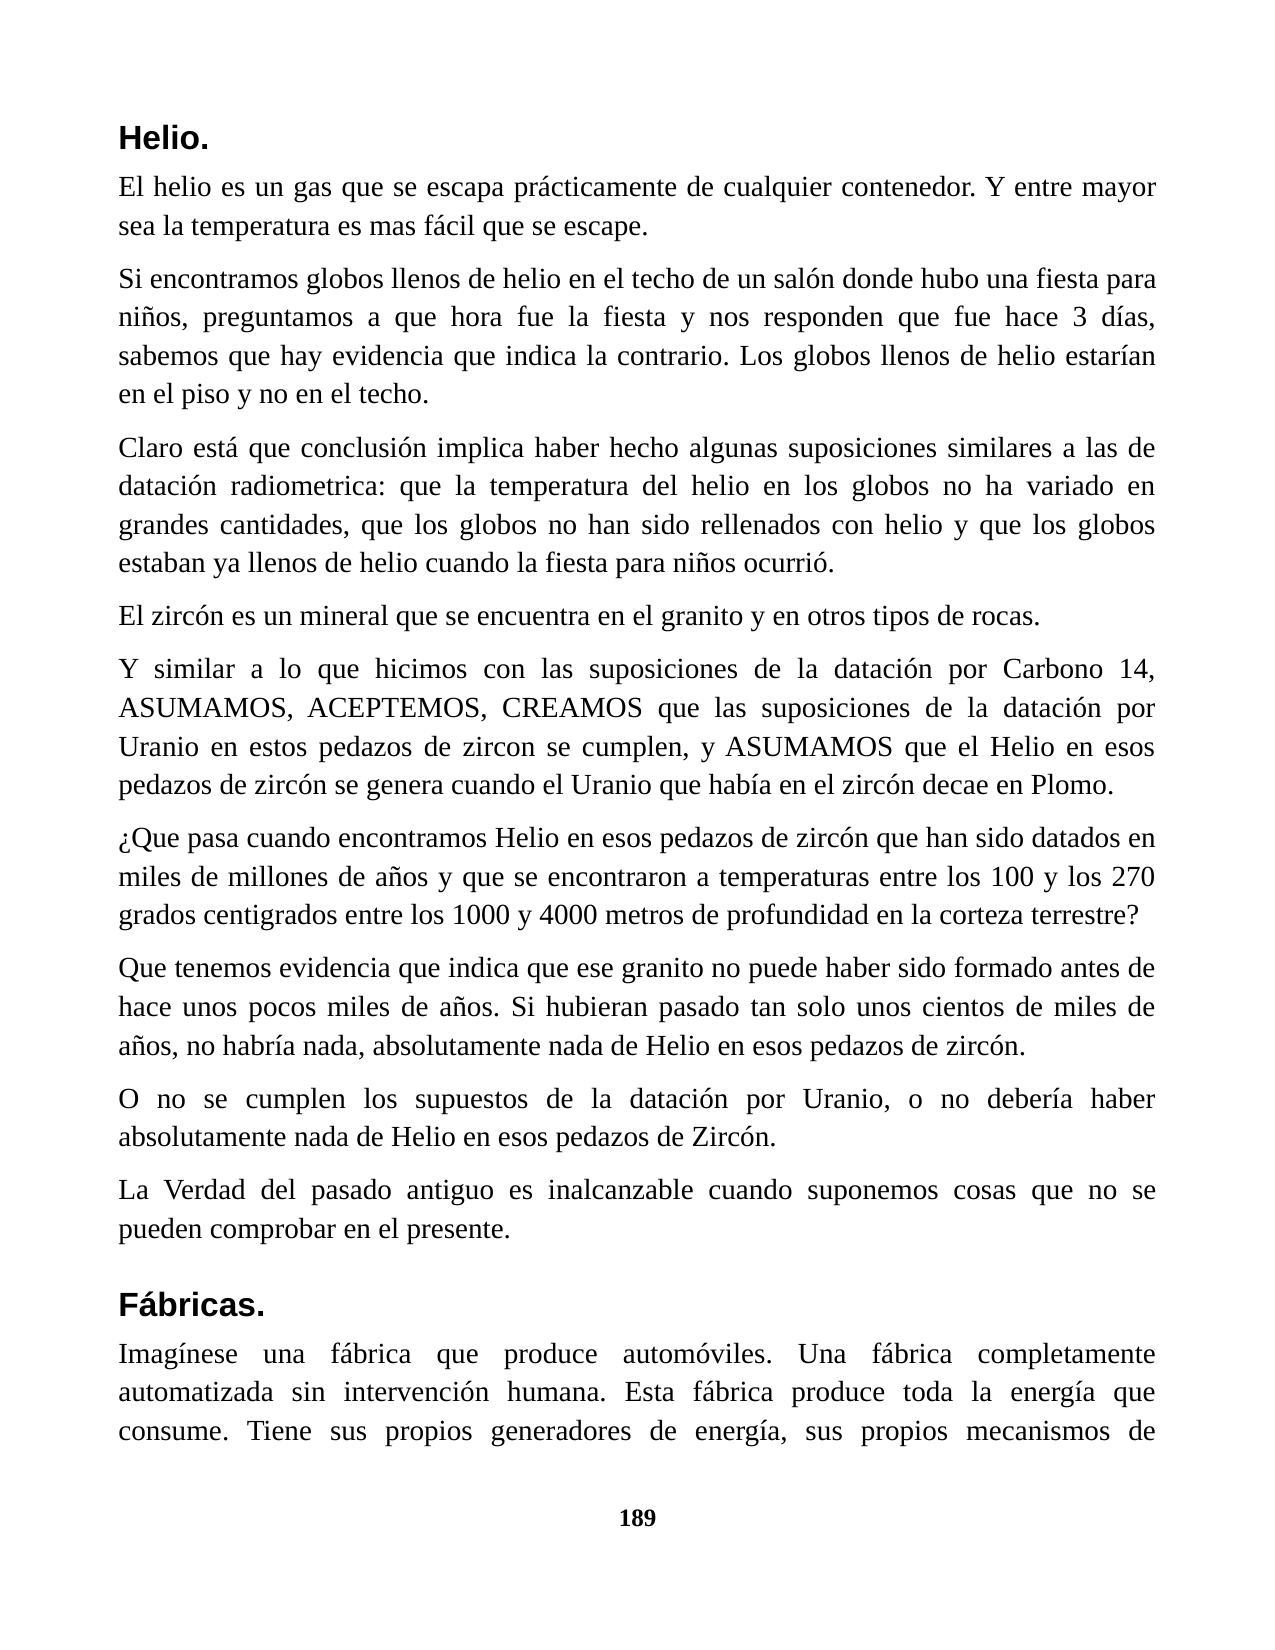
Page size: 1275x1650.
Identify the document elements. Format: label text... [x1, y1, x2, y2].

text Si encontramos globos llenos de helio en el techo de un salón donde hubo una fiesta para niños, preguntamos a que hora fue la fiesta y nos responden que fue hace 3 días, sabemos que hay evidencia que indica la contrario. Los globos llenos de helio estarían en el piso y no en el techo. [118, 261, 1157, 410]
subtitle Fábricas. [118, 1285, 1157, 1323]
subtitle Helio. [118, 118, 1157, 157]
text ¿Que pasa cuando encontramos Helio en esos pedazos de zircón que han sido datados en miles de millones de años y que se encontraron a temperaturas entre los 100 y los 270 grados centigrados entre los 1000 y 4000 metros de profundidad en la corteza terrestre? [118, 820, 1157, 931]
text Imagínese una fábrica que produce automóviles. Una fábrica completamente automatizada sin intervención humana. Esta fábrica produce toda la energía que consume. Tiene sus propios generadores de energía, sus propios mecanismos de [118, 1336, 1157, 1447]
text Y similar a lo que hicimos con las suposiciones de la datación por Carbono 14, ASUMAMOS, ACEPTEMOS, CREAMOS que las suposiciones de la datación por Uranio en estos pedazos de zircon se cumplen, y ASUMAMOS que el Helio en esos pedazos de zircón se genera cuando el Uranio que había en el zircón decae en Plomo. [118, 652, 1157, 801]
text La Verdad del pasado antiguo es inalcanzable cuando suponemos cosas que no se pueden comprobar en el presente. [118, 1172, 1157, 1244]
text O no se cumplen los supuestos de la datación por Uranio, o no debería haber absolutamente nada de Helio en esos pedazos de Zircón. [118, 1081, 1157, 1153]
text El zircón es un mineral que se encuentra en el granito y en otros tipos de rocas. [118, 598, 1157, 632]
text Claro está que conclusión implica haber hecho algunas suposiciones similares a las de datación radiometrica: que la temperatura del helio en los globos no ha variado en grandes cantidades, que los globos no han sido rellenados con helio y que los globos estaban ya llenos de helio cuando la fiesta para niños ocurrió. [118, 430, 1157, 579]
text El helio es un gas que se escapa prácticamente de cualquier contenedor. Y entre mayor sea la temperatura es mas fácil que se escape. [118, 169, 1157, 241]
text Que tenemos evidencia que indica que ese granito no puede haber sido formado antes de hace unos pocos miles de años. Si hubieran pasado tan solo unos cientos de miles de años, no habría nada, absolutamente nada de Helio en esos pedazos de zircón. [118, 951, 1157, 1061]
